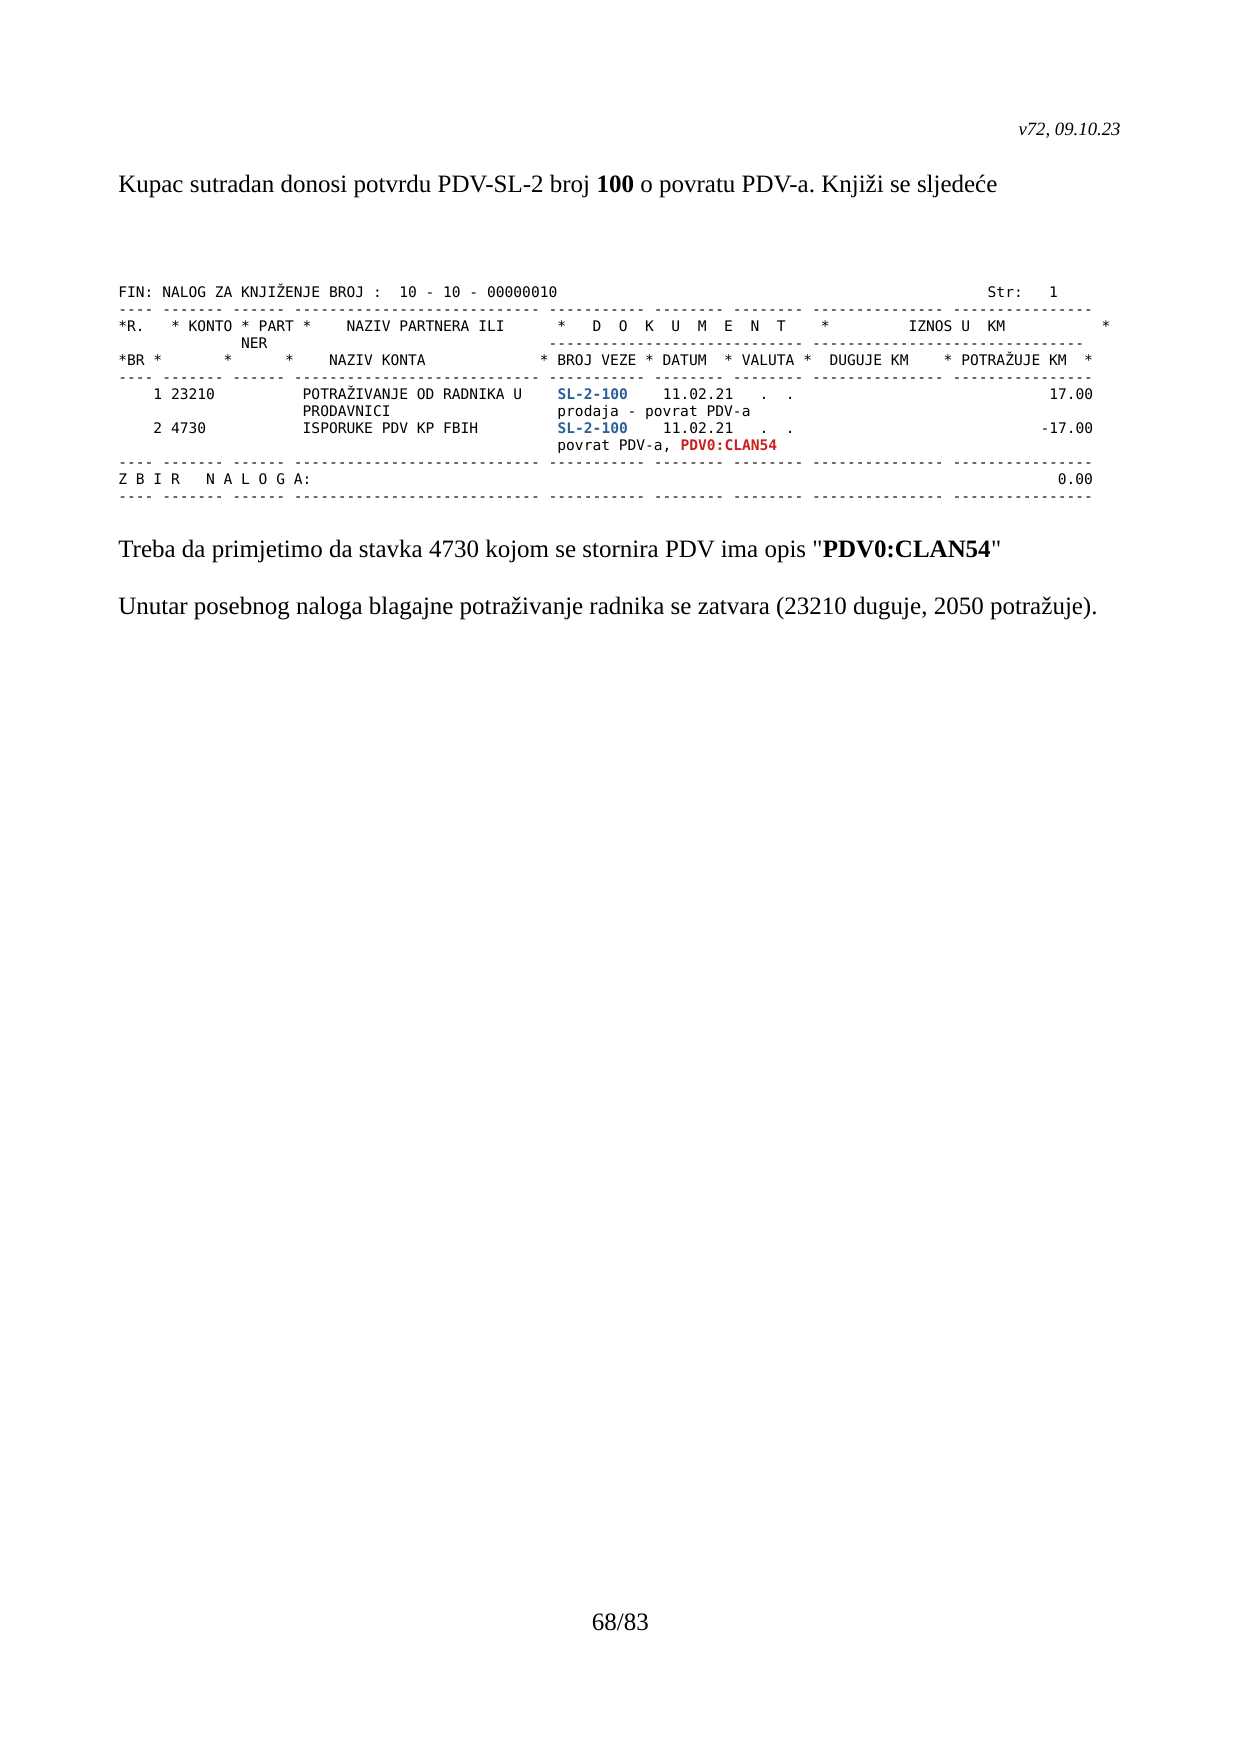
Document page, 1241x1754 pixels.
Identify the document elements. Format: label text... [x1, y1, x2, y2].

text Treba da primjetimo da stavka 4730 kojom se stornira PDV ima opis "PDV0:CLAN54" [118, 534, 1122, 562]
text Kupac sutradan donosi potvrdu PDV-SL-2 broj 100 o povratu PDV-a. Knjiži se sljedeće [118, 169, 1122, 198]
text 1 23210 POTRAŽIVANJE OD RADNIKA U SL-2-100 11.02.21 . . 17.00 [118, 386, 1122, 403]
text Z B I R N A L O G A: 0.00 [118, 471, 1122, 488]
text ---- ------- ------ ---------------------------- ----------- -------- -------- --------------- ---------------- [118, 369, 1122, 386]
text ---- ------- ------ ---------------------------- ----------- -------- -------- --------------- ---------------- [118, 488, 1122, 505]
text Unutar posebnog naloga blagajne potraživanje radnika se zatvara (23210 duguje, 2050 potražuje). [118, 591, 1122, 620]
text povrat PDV-a, PDV0:CLAN54 [118, 437, 1122, 454]
text 2 4730 ISPORUKE PDV KP FBIH SL-2-100 11.02.21 . . -17.00 [118, 420, 1122, 437]
text ---- ------- ------ ---------------------------- ----------- -------- -------- --------------- ---------------- [118, 301, 1122, 318]
text NER ----------------------------- ------------------------------- [118, 335, 1122, 352]
text PRODAVNICI prodaja - povrat PDV-a [118, 403, 1122, 420]
text ---- ------- ------ ---------------------------- ----------- -------- -------- --------------- ---------------- [118, 454, 1122, 471]
text *BR * * * NAZIV KONTA * BROJ VEZE * DATUM * VALUTA * DUGUJE KM * POTRAŽUJE KM * [118, 352, 1122, 369]
text *R. * KONTO * PART * NAZIV PARTNERA ILI * D O K U M E N T * IZNOS U KM * [118, 318, 1122, 335]
text FIN: NALOG ZA KNJIŽENJE BROJ : 10 - 10 - 00000010 Str: 1 [118, 284, 1122, 301]
